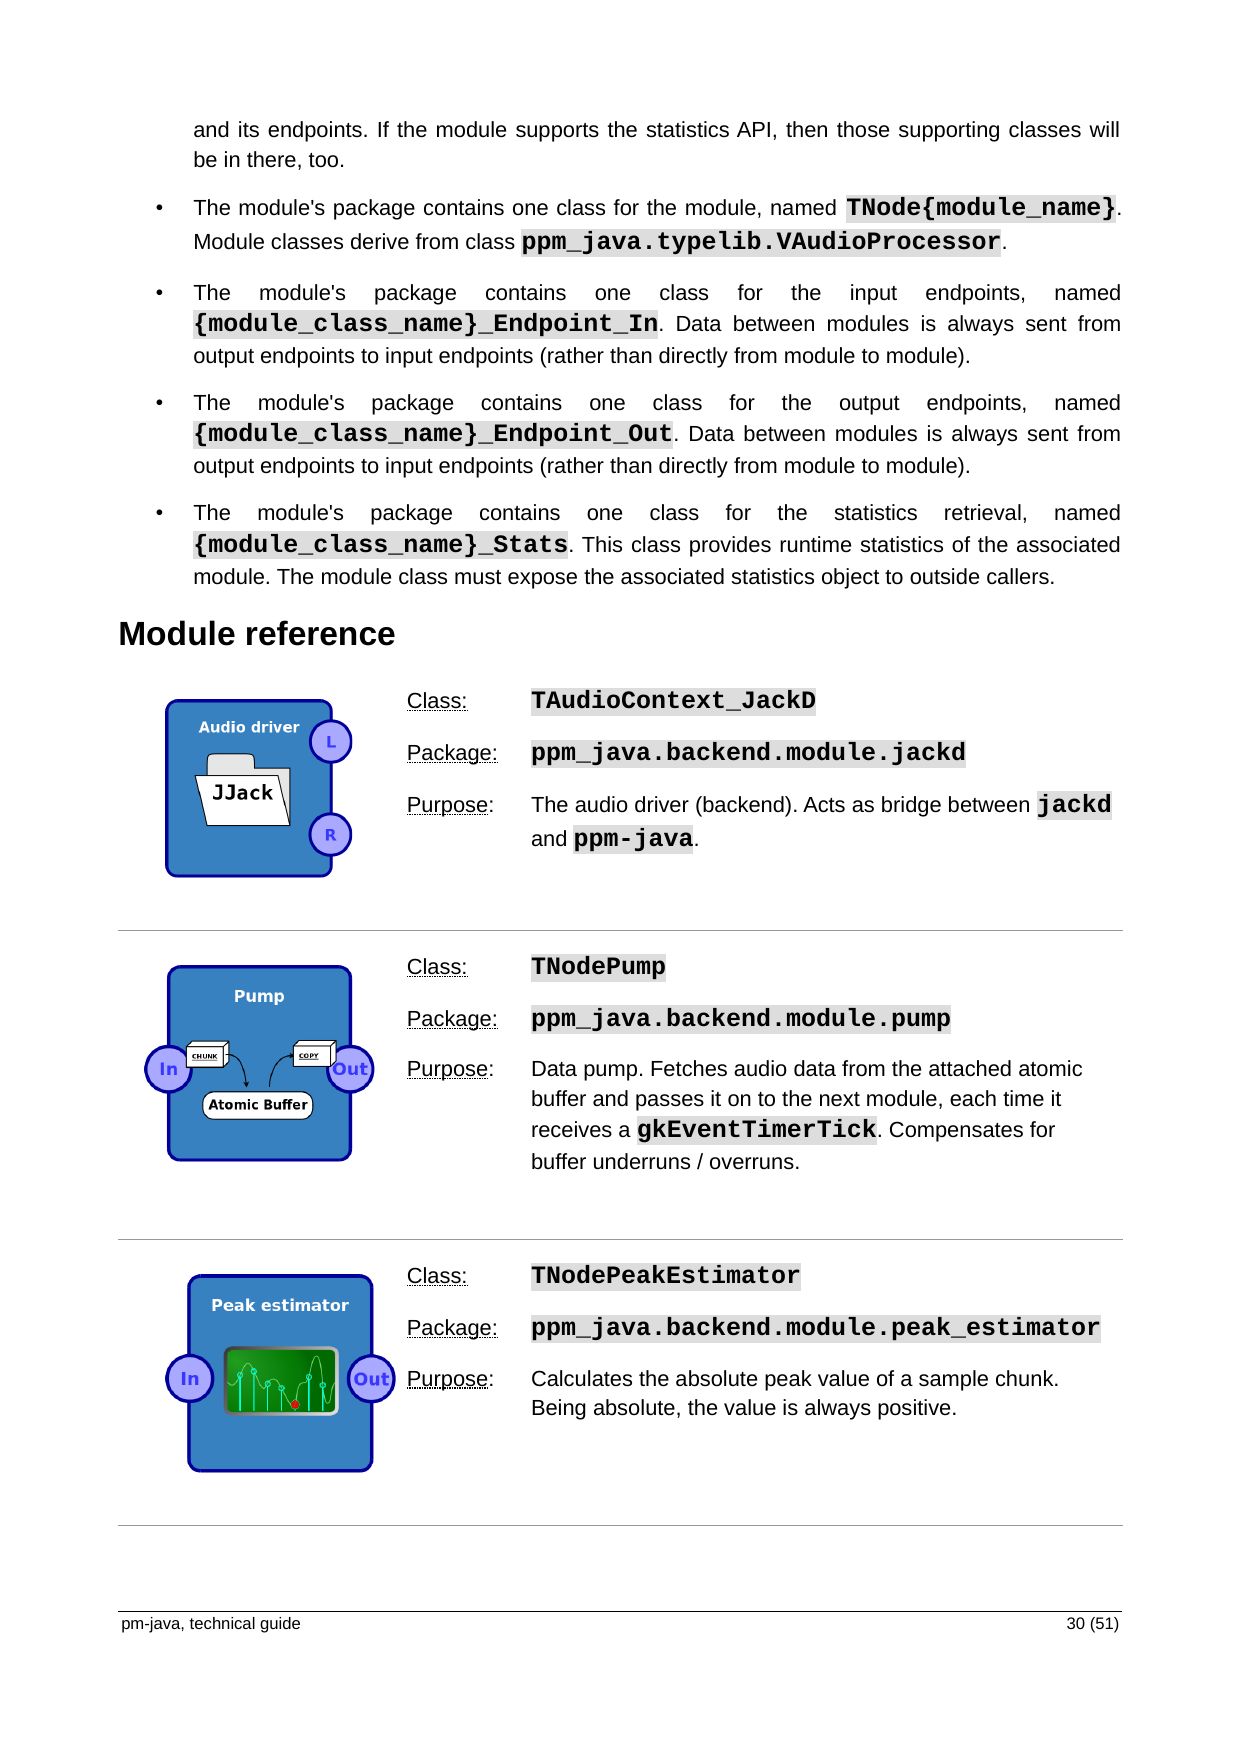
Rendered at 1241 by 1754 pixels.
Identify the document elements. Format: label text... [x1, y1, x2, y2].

picture [165, 1274, 396, 1473]
picture [144, 965, 375, 1162]
picture [165, 699, 353, 878]
list and its endpoints. If the module supports the statistics API, then those supporting classes will be in there, too. [156, 118, 1122, 172]
table_header [118, 665, 401, 930]
list The module's package contains one class for the module, named TNode{module_name}. Module classes derive from class ppm_java.typelib.VAudioProcessor. [156, 194, 1122, 257]
table_cell [118, 1240, 401, 1525]
subtitle Module reference [118, 614, 1122, 652]
list The module's package contains one class for the input endpoints, named {module_class_name}_Endpoint_In. Data between modules is always sent from output endpoints to input endpoints (rather than directly from module to module). [156, 280, 1122, 368]
list The module's package contains one class for the output endpoints, named {module_class_name}_Endpoint_Out. Data between modules is always sent from output endpoints to input endpoints (rather than directly from module to module). [156, 391, 1122, 478]
list The module's package contains one class for the statistics retrieval, named {module_class_name}_Stats. This class provides runtime statistics of the associated module. The module class must expose the associated statistics object to outside callers. [156, 501, 1122, 589]
table_cell [118, 931, 401, 1239]
table_cell Class: TNodePeakEstimator Package: ppm_java.backend.module.peak_estimator Purpose: Calculates the absolute peak value of a sample chunk. Being absolute, the value is always positive. [401, 1240, 1123, 1525]
table_header Class: TAudioContext_JackD Package: ppm_java.backend.module.jackd Purpose: The audio driver (backend). Acts as bridge between jackd and ppm-java. [401, 665, 1123, 930]
table_cell Class: TNodePump Package: ppm_java.backend.module.pump Purpose: Data pump. Fetches audio data from the attached atomic buffer and passes it on to the next module, each time it receives a gkEventTimerTick. Compensates for buffer underruns / overruns. [401, 931, 1123, 1239]
